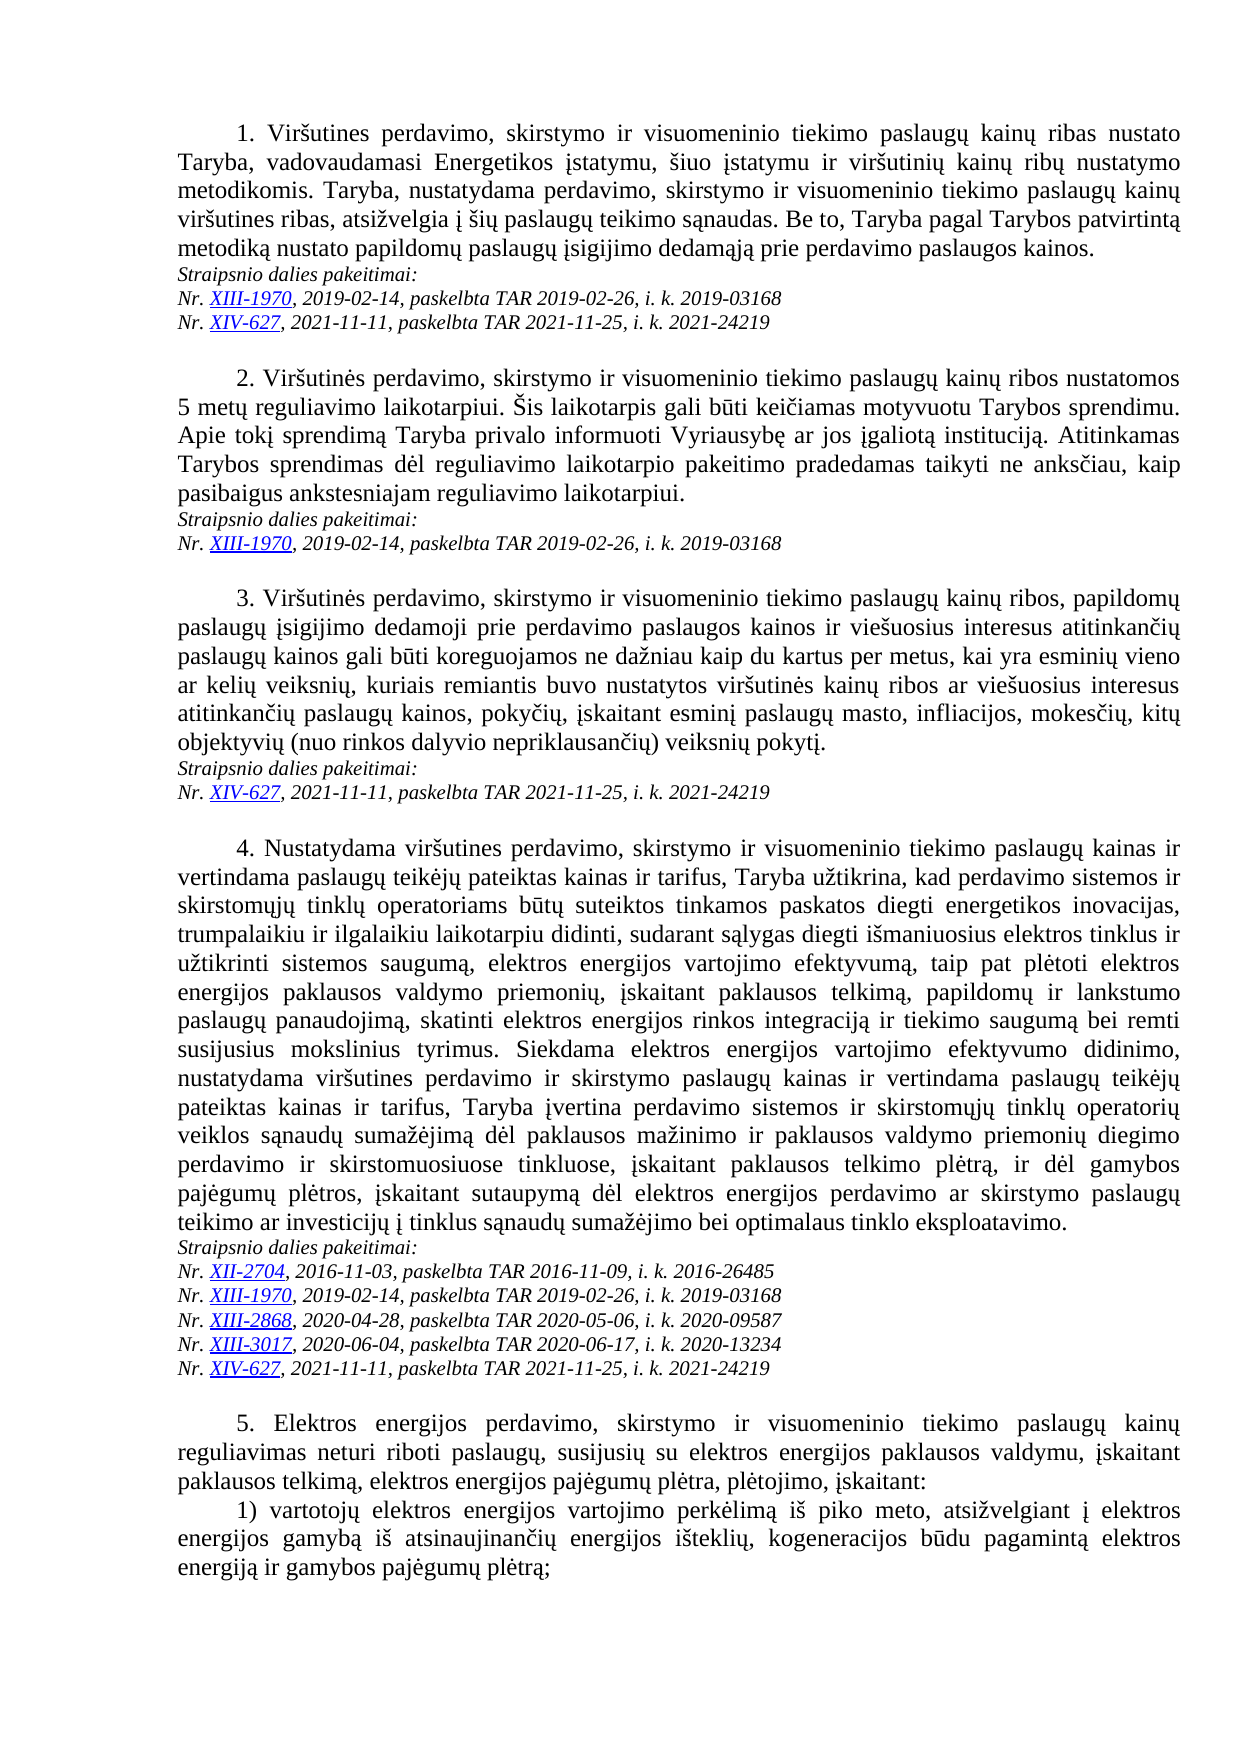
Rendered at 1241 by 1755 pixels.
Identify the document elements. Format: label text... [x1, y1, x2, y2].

text Nr. XII-2704, 2016-11-03, paskelbta TAR 2016-11-09, i. k. 2016-26485 [177, 1259, 1181, 1283]
text Nr. XIV-627, 2021-11-11, paskelbta TAR 2021-11-25, i. k. 2021-24219 [177, 780, 1181, 804]
text Nr. XIII-2868, 2020-04-28, paskelbta TAR 2020-05-06, i. k. 2020-09587 [177, 1307, 1181, 1332]
text 2. Viršutinės perdavimo, skirstymo ir visuomeninio tiekimo paslaugų kainų ribos nustatomos 5 metų reguliavimo laikotarpiui. Šis laikotarpis gali būti keičiamas motyvuotu Tarybos sprendimu. Apie tokį sprendimą Taryba privalo informuoti Vyriausybę ar jos įgaliotą instituciją. Atitinkamas Tarybos sprendimas dėl reguliavimo laikotarpio pakeitimo pradedamas taikyti ne anksčiau, kaip pasibaigus ankstesniajam reguliavimo laikotarpiui. [177, 363, 1181, 507]
text 3. Viršutinės perdavimo, skirstymo ir visuomeninio tiekimo paslaugų kainų ribos, papildomų paslaugų įsigijimo dedamoji prie perdavimo paslaugos kainos ir viešuosius interesus atitinkančių paslaugų kainos gali būti koreguojamos ne dažniau kaip du kartus per metus, kai yra esminių vieno ar kelių veiksnių, kuriais remiantis buvo nustatytos viršutinės kainų ribos ar viešuosius interesus atitinkančių paslaugų kainos, pokyčių, įskaitant esminį paslaugų masto, infliacijos, mokesčių, kitų objektyvių (nuo rinkos dalyvio nepriklausančių) veiksnių pokytį. [177, 583, 1181, 756]
text Nr. XIII-3017, 2020-06-04, paskelbta TAR 2020-06-17, i. k. 2020-13234 [177, 1332, 1181, 1356]
text Straipsnio dalies pakeitimai: [177, 1235, 1181, 1259]
text Nr. XIV-627, 2021-11-11, paskelbta TAR 2021-11-25, i. k. 2021-24219 [177, 1356, 1181, 1380]
text Straipsnio dalies pakeitimai: [177, 262, 1181, 286]
text 5. Elektros energijos perdavimo, skirstymo ir visuomeninio tiekimo paslaugų kainų reguliavimas neturi riboti paslaugų, susijusių su elektros energijos paklausos valdymu, įskaitant paklausos telkimą, elektros energijos pajėgumų plėtra, plėtojimo, įskaitant: [177, 1408, 1181, 1495]
text 1) vartotojų elektros energijos vartojimo perkėlimą iš piko meto, atsižvelgiant į elektros energijos gamybą iš atsinaujinančių energijos išteklių, kogeneracijos būdu pagamintą elektros energiją ir gamybos pajėgumų plėtrą; [177, 1495, 1181, 1581]
text Nr. XIII-1970, 2019-02-14, paskelbta TAR 2019-02-26, i. k. 2019-03168 [177, 286, 1181, 310]
text Nr. XIII-1970, 2019-02-14, paskelbta TAR 2019-02-26, i. k. 2019-03168 [177, 531, 1181, 555]
text 4. Nustatydama viršutines perdavimo, skirstymo ir visuomeninio tiekimo paslaugų kainas ir vertindama paslaugų teikėjų pateiktas kainas ir tarifus, Taryba užtikrina, kad perdavimo sistemos ir skirstomųjų tinklų operatoriams būtų suteiktos tinkamos paskatos diegti energetikos inovacijas, trumpalaikiu ir ilgalaikiu laikotarpiu didinti, sudarant sąlygas diegti išmaniuosius elektros tinklus ir užtikrinti sistemos saugumą, elektros energijos vartojimo efektyvumą, taip pat plėtoti elektros energijos paklausos valdymo priemonių, įskaitant paklausos telkimą, papildomų ir lankstumo paslaugų panaudojimą, skatinti elektros energijos rinkos integraciją ir tiekimo saugumą bei remti susijusius mokslinius tyrimus. Siekdama elektros energijos vartojimo efektyvumo didinimo, nustatydama viršutines perdavimo ir skirstymo paslaugų kainas ir vertindama paslaugų teikėjų pateiktas kainas ir tarifus, Taryba įvertina perdavimo sistemos ir skirstomųjų tinklų operatorių veiklos sąnaudų sumažėjimą dėl paklausos mažinimo ir paklausos valdymo priemonių diegimo perdavimo ir skirstomuosiuose tinkluose, įskaitant paklausos telkimo plėtrą, ir dėl gamybos pajėgumų plėtros, įskaitant sutaupymą dėl elektros energijos perdavimo ar skirstymo paslaugų teikimo ar investicijų į tinklus sąnaudų sumažėjimo bei optimalaus tinklo eksploatavimo. [177, 833, 1181, 1235]
text Straipsnio dalies pakeitimai: [177, 756, 1181, 780]
text Nr. XIV-627, 2021-11-11, paskelbta TAR 2021-11-25, i. k. 2021-24219 [177, 310, 1181, 334]
text 1. Viršutines perdavimo, skirstymo ir visuomeninio tiekimo paslaugų kainų ribas nustato Taryba, vadovaudamasi Energetikos įstatymu, šiuo įstatymu ir viršutinių kainų ribų nustatymo metodikomis. Taryba, nustatydama perdavimo, skirstymo ir visuomeninio tiekimo paslaugų kainų viršutines ribas, atsižvelgia į šių paslaugų teikimo sąnaudas. Be to, Taryba pagal Tarybos patvirtintą metodiką nustato papildomų paslaugų įsigijimo dedamąją prie perdavimo paslaugos kainos. [177, 118, 1181, 262]
text Straipsnio dalies pakeitimai: [177, 507, 1181, 531]
text Nr. XIII-1970, 2019-02-14, paskelbta TAR 2019-02-26, i. k. 2019-03168 [177, 1283, 1181, 1307]
